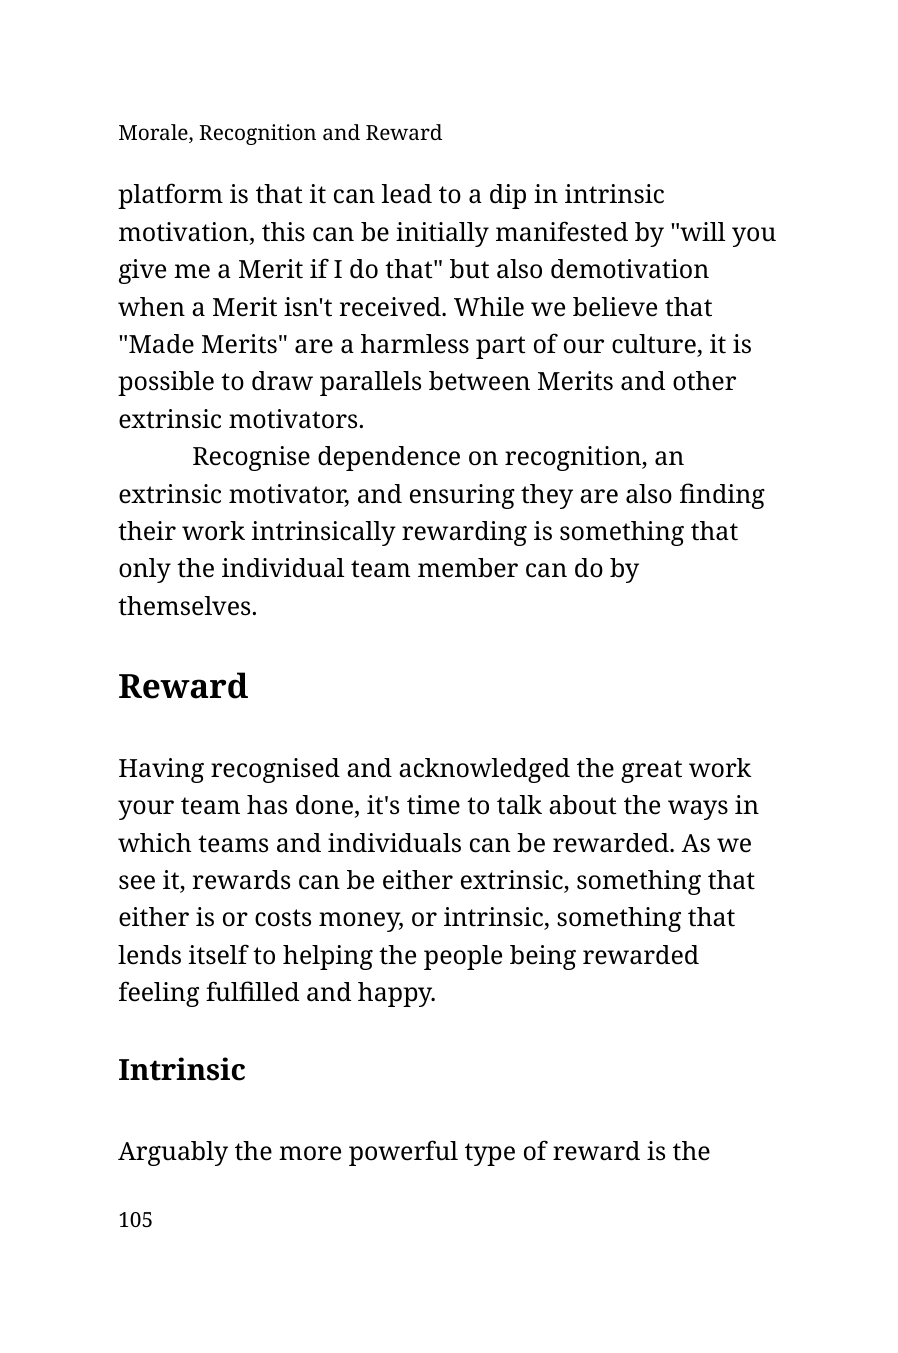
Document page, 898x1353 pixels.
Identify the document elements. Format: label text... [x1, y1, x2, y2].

text Arguably the more powerful type of reward is the [118, 1133, 779, 1167]
text Having recognised and acknowledged the great work your team has done, it's time to talk about the ways in which teams and individuals can be rewarded. As we see it, rewards can be either extrinsic, something that either is or costs money, or intrinsic, something that lends itself to helping the people being rewarded feeling fulfilled and happy. [118, 751, 779, 1009]
subtitle Reward [118, 663, 779, 709]
subtitle Intrinsic [118, 1050, 779, 1089]
text Recognise dependence on recognition, an extrinsic motivator, and ensuring they are also finding their work intrinsically rewarding is something that only the individual team member can do by themselves. [118, 439, 779, 622]
text platform is that it can lead to a dip in intrinsic motivation, this can be initially manifested by "will you give me a Merit if I do that" but also demotivation when a Merit isn't received. While we believe that "Made Merits" are a harmless part of our culture, it is possible to draw parallels between Merits and other extrinsic motivators. [118, 177, 779, 436]
